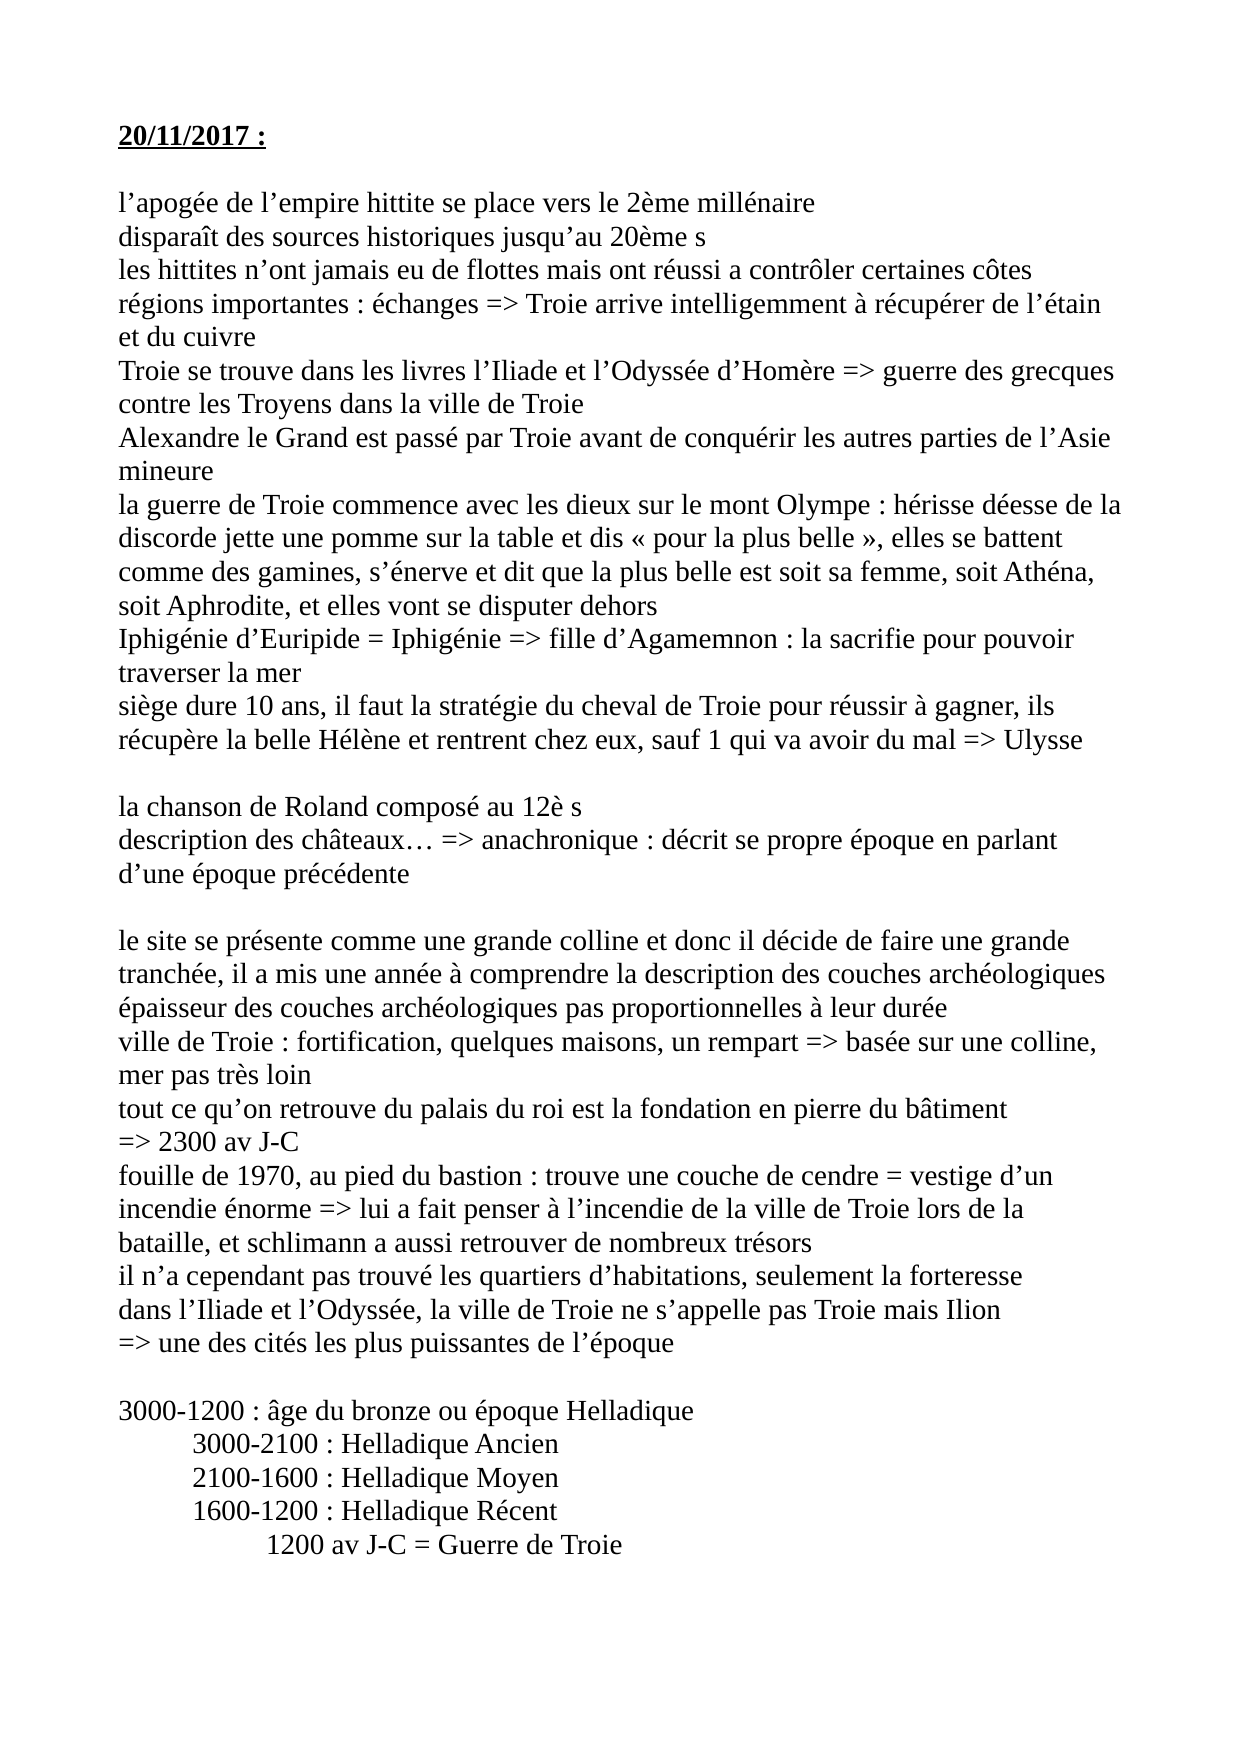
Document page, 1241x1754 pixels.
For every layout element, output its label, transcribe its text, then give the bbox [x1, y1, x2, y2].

text les hittites n’ont jamais eu de flottes mais ont réussi a contrôler certaines côtes [118, 252, 1122, 286]
text épaisseur des couches archéologiques pas proportionnelles à leur durée [118, 990, 1122, 1024]
text régions importantes : échanges => Troie arrive intelligemment à récupérer de l’étain et du cuivre [118, 286, 1122, 353]
text l’apogée de l’empire hittite se place vers le 2ème millénaire [118, 185, 1122, 219]
text le site se présente comme une grande colline et donc il décide de faire une grande tranchée, il a mis une année à comprendre la description des couches archéologiques [118, 923, 1122, 990]
text la guerre de Troie commence avec les dieux sur le mont Olympe : hérisse déesse de la discorde jette une pomme sur la table et dis « pour la plus belle », elles se battent comme des gamines, s’énerve et dit que la plus belle est soit sa femme, soit Athéna, soit Aphrodite, et elles vont se disputer dehors [118, 487, 1122, 621]
text description des châteaux… => anachronique : décrit se propre époque en parlant d’une époque précédente [118, 822, 1122, 889]
text disparaît des sources historiques jusqu’au 20ème s [118, 219, 1122, 252]
text => une des cités les plus puissantes de l’époque [118, 1326, 1122, 1359]
text ville de Troie : fortification, quelques maisons, un rempart => basée sur une colline, mer pas très loin [118, 1024, 1122, 1091]
text 3000-1200 : âge du bronze ou époque Helladique [118, 1393, 1122, 1426]
text 3000-2100 : Helladique Ancien [118, 1426, 1122, 1460]
text 1200 av J-C = Guerre de Troie [118, 1527, 1122, 1560]
text fouille de 1970, au pied du bastion : trouve une couche de cendre = vestige d’un incendie énorme => lui a fait penser à l’incendie de la ville de Troie lors de la bataille, et schlimann a aussi retrouver de nombreux trésors [118, 1158, 1122, 1258]
text Alexandre le Grand est passé par Troie avant de conquérir les autres parties de l’Asie mineure [118, 420, 1122, 487]
text 20/11/2017 : [118, 118, 1122, 152]
text Troie se trouve dans les livres l’Iliade et l’Odyssée d’Homère => guerre des grecques contre les Troyens dans la ville de Troie [118, 353, 1122, 420]
text il n’a cependant pas trouvé les quartiers d’habitations, seulement la forteresse [118, 1258, 1122, 1292]
text 2100-1600 : Helladique Moyen [118, 1460, 1122, 1493]
text la chanson de Roland composé au 12è s [118, 789, 1122, 822]
text => 2300 av J-C [118, 1124, 1122, 1158]
text 1600-1200 : Helladique Récent [118, 1493, 1122, 1527]
text dans l’Iliade et l’Odyssée, la ville de Troie ne s’appelle pas Troie mais Ilion [118, 1292, 1122, 1326]
text siège dure 10 ans, il faut la stratégie du cheval de Troie pour réussir à gagner, ils récupère la belle Hélène et rentrent chez eux, sauf 1 qui va avoir du mal => Ulysse [118, 688, 1122, 755]
text Iphigénie d’Euripide = Iphigénie => fille d’Agamemnon : la sacrifie pour pouvoir traverser la mer [118, 621, 1122, 688]
text tout ce qu’on retrouve du palais du roi est la fondation en pierre du bâtiment [118, 1091, 1122, 1124]
